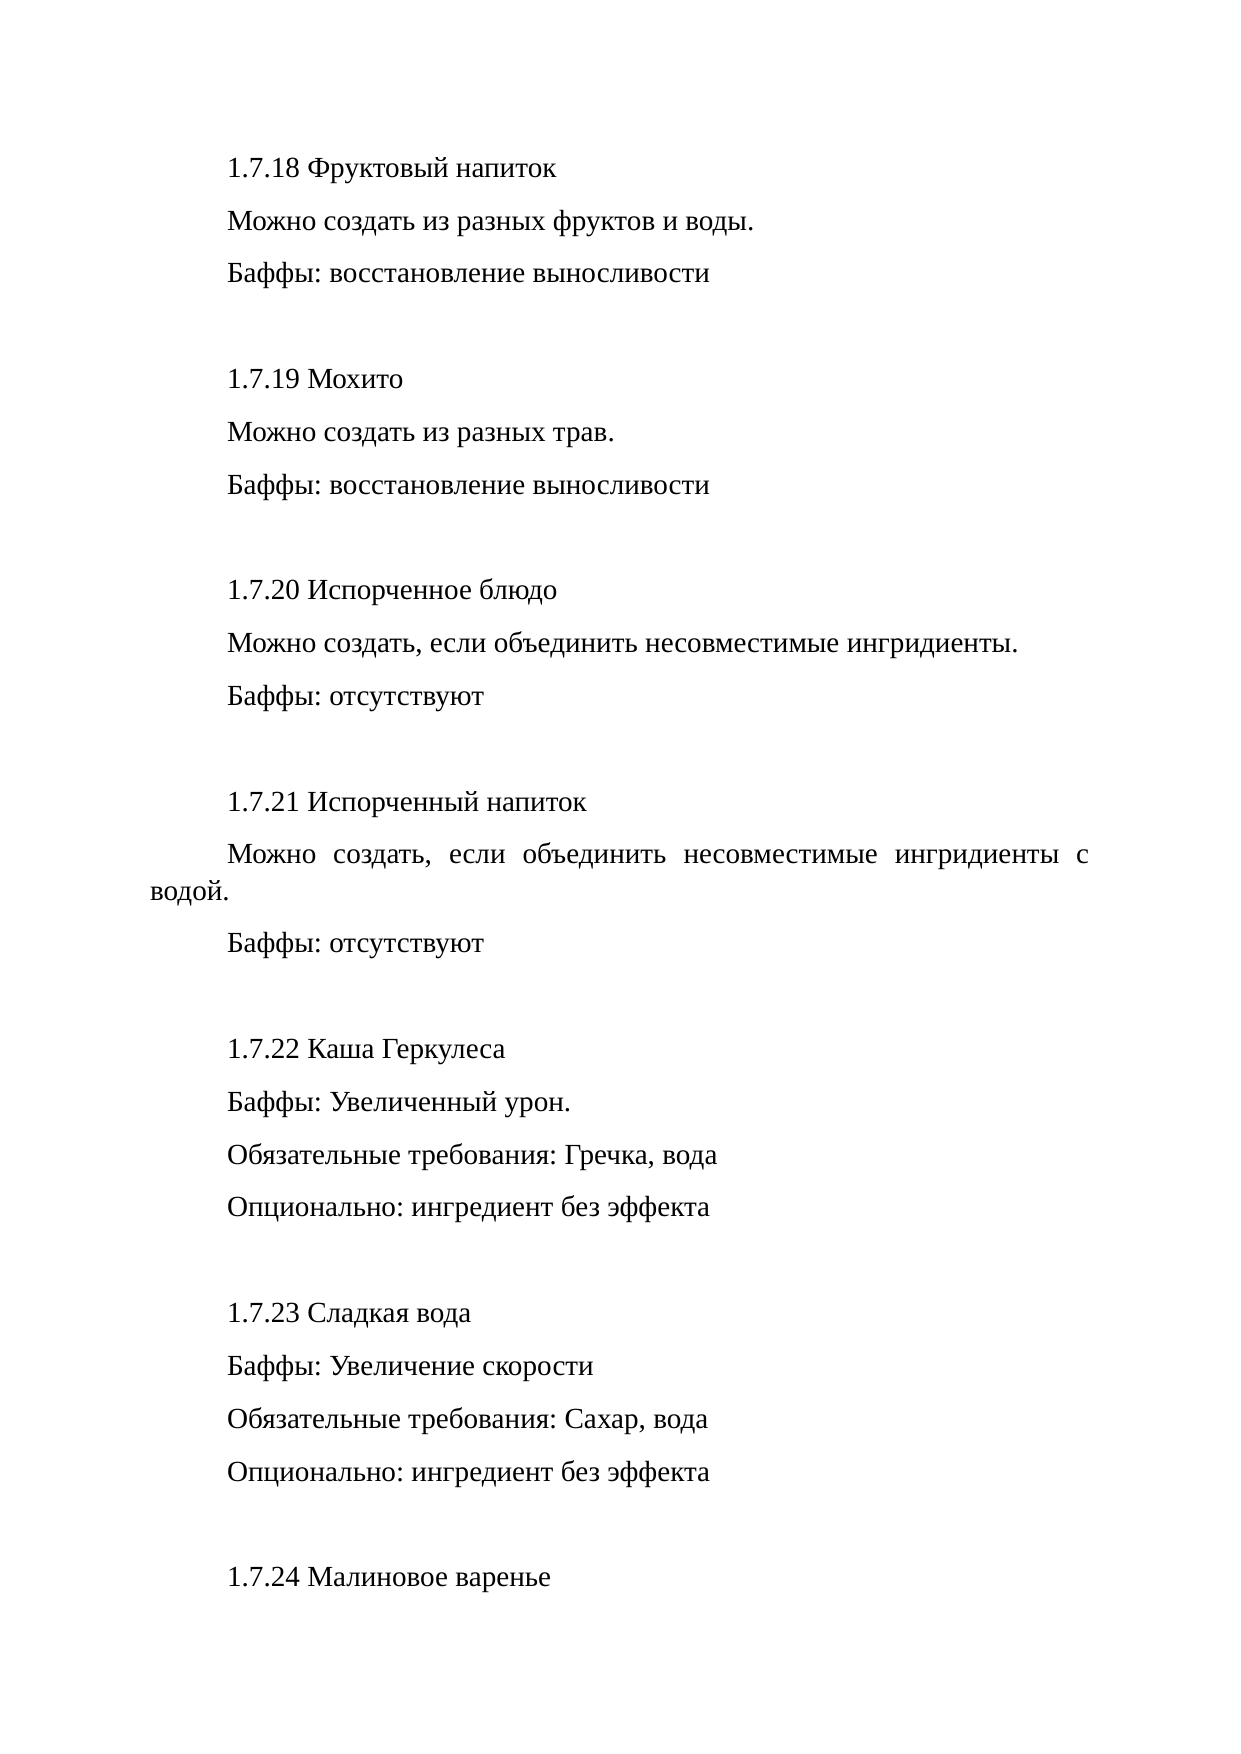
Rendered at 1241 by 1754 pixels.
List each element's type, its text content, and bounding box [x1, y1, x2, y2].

text 1.7.20 Испорченное блюдо [150, 572, 1090, 606]
text Обязательные требования: Гречка, вода [150, 1137, 1090, 1170]
text Баффы: Увеличенный урон. [150, 1084, 1090, 1117]
text 1.7.18 Фруктовый напиток [150, 150, 1090, 183]
text Баффы: восстановление выносливости [150, 256, 1090, 289]
text Опционально: ингредиент без эффекта [150, 1189, 1090, 1223]
text 1.7.21 Испорченный напиток [150, 784, 1090, 817]
text Баффы: Увеличение скорости [150, 1348, 1090, 1382]
text Можно создать, если объединить несовместимые ингридиенты с водой. [150, 837, 1090, 906]
text 1.7.23 Сладкая вода [150, 1295, 1090, 1329]
text Баффы: отсутствуют [150, 926, 1090, 959]
text Баффы: отсутствуют [150, 678, 1090, 712]
text Можно создать из разных фруктов и воды. [150, 203, 1090, 236]
text 1.7.22 Каша Геркулеса [150, 1031, 1090, 1065]
text 1.7.19 Мохито [150, 361, 1090, 395]
text Обязательные требования: Сахар, вода [150, 1401, 1090, 1434]
text 1.7.24 Малиновое варенье [150, 1559, 1090, 1593]
text Можно создать из разных трав. [150, 414, 1090, 448]
text Можно создать, если объединить несовместимые ингридиенты. [150, 625, 1090, 659]
text Баффы: восстановление выносливости [150, 467, 1090, 500]
text Опционально: ингредиент без эффекта [150, 1454, 1090, 1487]
